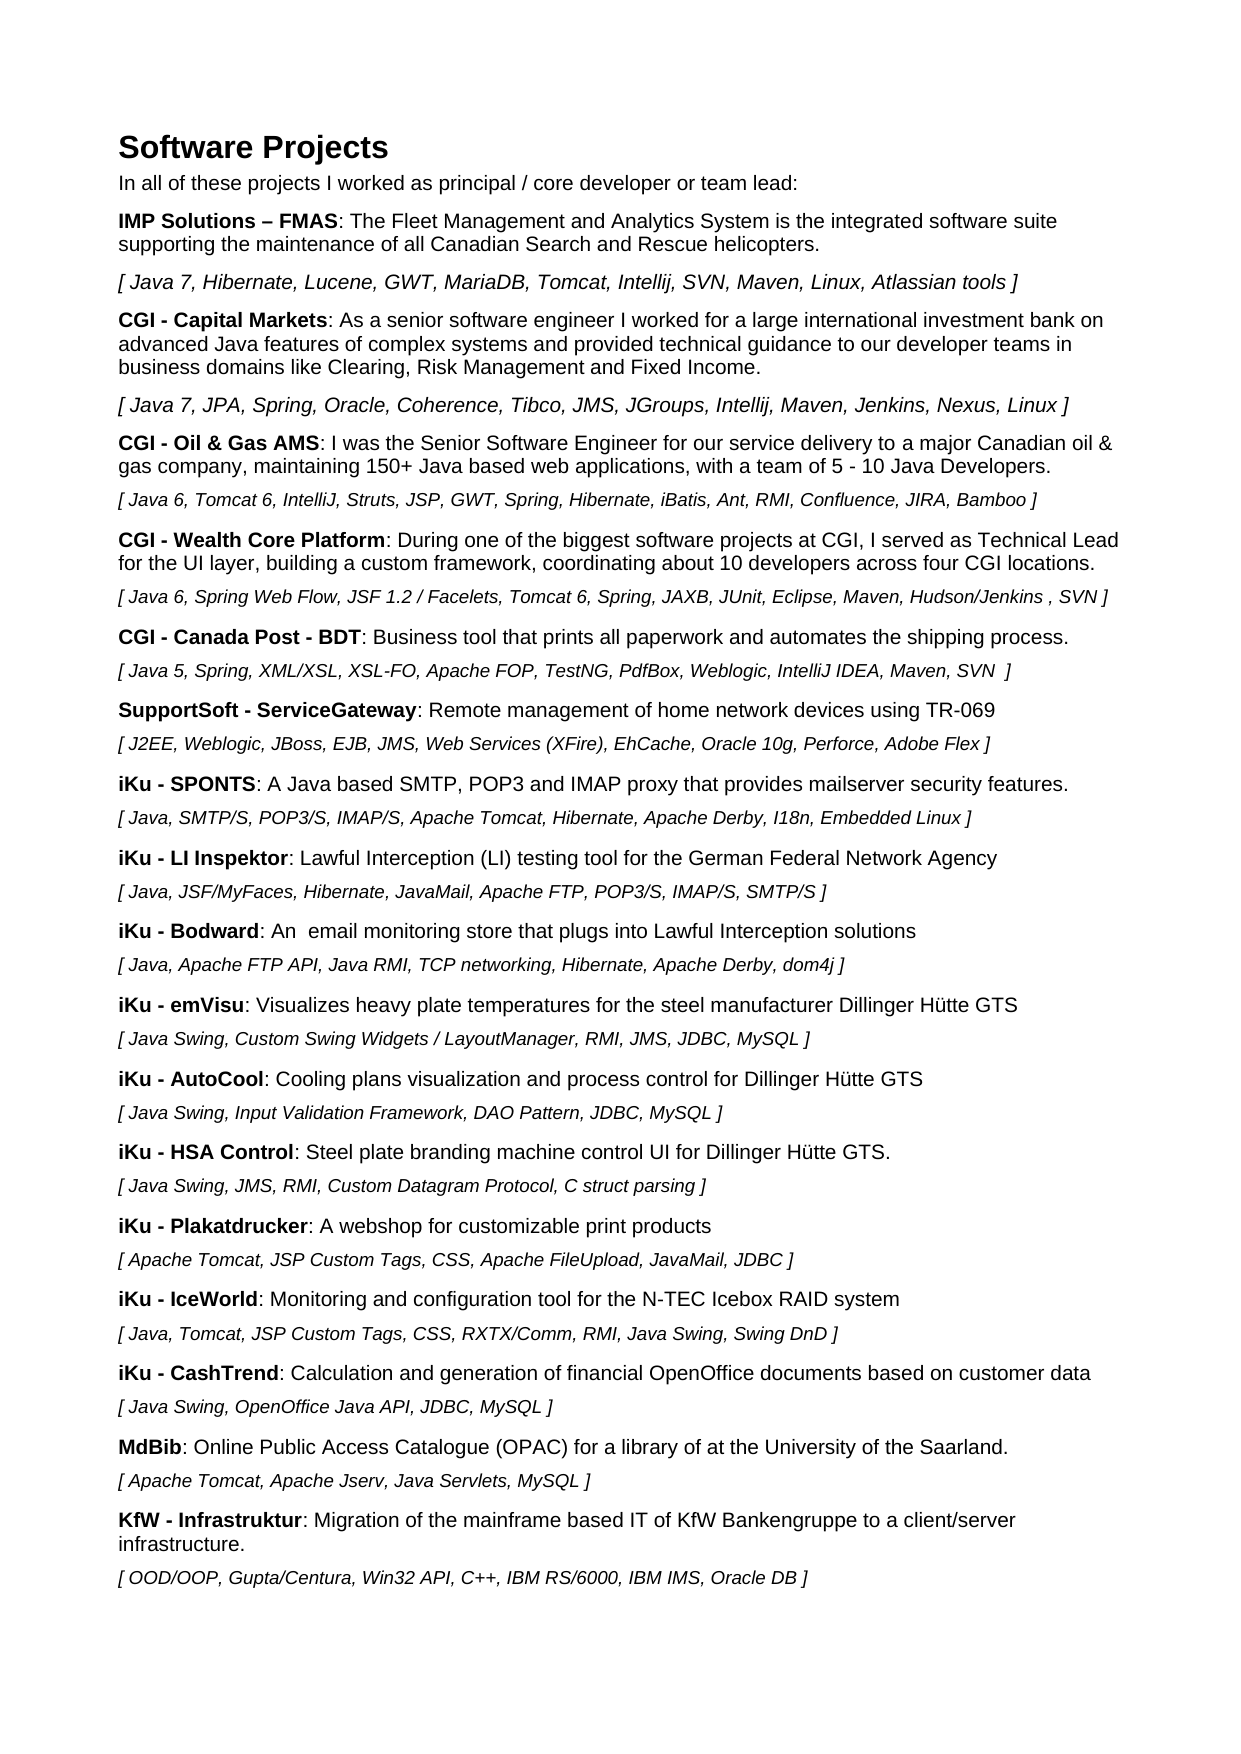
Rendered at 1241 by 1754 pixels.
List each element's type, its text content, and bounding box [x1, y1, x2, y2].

text [ Java 7, JPA, Spring, Oracle, Coherence, Tibco, JMS, JGroups, Intellij, Maven, Jenkins, Nexus, Linux ] [118, 393, 1122, 417]
text [ Java Swing, Input Validation Framework, DAO Pattern, JDBC, MySQL ] [118, 1102, 1122, 1123]
text iKu - AutoCool: Cooling plans visualization and process control for Dillinger Hütte GTS [118, 1067, 1122, 1090]
text iKu - emVisu: Visualizes heavy plate temperatures for the steel manufacturer Dillinger Hütte GTS [118, 993, 1122, 1017]
text [ J2EE, Weblogic, JBoss, EJB, JMS, Web Services (XFire), EhCache, Oracle 10g, Perforce, Adobe Flex ] [118, 734, 1122, 755]
text CGI - Canada Post - BDT: Business tool that prints all paperwork and automates the shipping process. [118, 625, 1122, 648]
text [ Java, JSF/MyFaces, Hibernate, JavaMail, Apache FTP, POP3/S, IMAP/S, SMTP/S ] [118, 881, 1122, 902]
text iKu - Bodward: An email monitoring store that plugs into Lawful Interception solutions [118, 920, 1122, 943]
text SupportSoft - ServiceGateway: Remote management of home network devices using TR-069 [118, 699, 1122, 722]
text [ Java, Tomcat, JSP Custom Tags, CSS, RXTX/Comm, RMI, Java Swing, Swing DnD ] [118, 1323, 1122, 1344]
text [ Apache Tomcat, JSP Custom Tags, CSS, Apache FileUpload, JavaMail, JDBC ] [118, 1249, 1122, 1270]
text IMP Solutions – FMAS: The Fleet Management and Analytics System is the integrated software suite supporting the maintenance of all Canadian Search and Rescue helicopters. [118, 210, 1122, 256]
text [ OOD/OOP, Gupta/Centura, Win32 API, C++, IBM RS/6000, IBM IMS, Oracle DB ] [118, 1567, 1122, 1588]
text iKu - SPONTS: A Java based SMTP, POP3 and IMAP proxy that provides mailserver security features. [118, 772, 1122, 796]
text CGI - Oil & Gas AMS: I was the Senior Software Engineer for our service delivery to a major Canadian oil & gas company, maintaining 150+ Java based web applications, with a team of 5 - 10 Java Developers. [118, 431, 1122, 478]
text iKu - HSA Control: Steel plate branding machine control UI for Dillinger Hütte GTS. [118, 1141, 1122, 1164]
text [ Java Swing, OpenOffice Java API, JDBC, MySQL ] [118, 1397, 1122, 1418]
text [ Java Swing, JMS, RMI, Custom Datagram Protocol, C struct parsing ] [118, 1176, 1122, 1197]
text [ Java Swing, Custom Swing Widgets / LayoutManager, RMI, JMS, JDBC, MySQL ] [118, 1028, 1122, 1049]
text [ Java 7, Hibernate, Lucene, GWT, MariaDB, Tomcat, Intellij, SVN, Maven, Linux, Atlassian tools ] [118, 271, 1122, 294]
text [ Java, SMTP/S, POP3/S, IMAP/S, Apache Tomcat, Hibernate, Apache Derby, I18n, Embedded Linux ] [118, 807, 1122, 828]
text In all of these projects I worked as principal / core developer or team lead: [118, 172, 1122, 195]
text iKu - Plakatdrucker: A webshop for customizable print products [118, 1214, 1122, 1238]
text iKu - CashTrend: Calculation and generation of financial OpenOffice documents based on customer data [118, 1362, 1122, 1385]
text iKu - IceWorld: Monitoring and configuration tool for the N-TEC Icebox RAID system [118, 1288, 1122, 1311]
text KfW - Infrastruktur: Migration of the mainframe based IT of KfW Bankengruppe to a client/server infrastructure. [118, 1509, 1122, 1555]
text CGI - Wealth Core Platform: During one of the biggest software projects at CGI, I served as Technical Lead for the UI layer, building a custom framework, coordinating about 10 developers across four CGI locations. [118, 528, 1122, 575]
text [ Apache Tomcat, Apache Jserv, Java Servlets, MySQL ] [118, 1470, 1122, 1491]
text CGI - Capital Markets: As a senior software engineer I worked for a large international investment bank on advanced Java features of complex systems and provided technical guidance to our developer teams in business domains like Clearing, Risk Management and Fixed Income. [118, 309, 1122, 379]
text MdBib: Online Public Access Catalogue (OPAC) for a library of at the University of the Saarland. [118, 1435, 1122, 1458]
text [ Java, Apache FTP API, Java RMI, TCP networking, Hibernate, Apache Derby, dom4j ] [118, 955, 1122, 976]
text [ Java 5, Spring, XML/XSL, XSL-FO, Apache FOP, TestNG, PdfBox, Weblogic, IntelliJ IDEA, Maven, SVN ] [118, 660, 1122, 681]
text [ Java 6, Tomcat 6, IntelliJ, Struts, JSP, GWT, Spring, Hibernate, iBatis, Ant, RMI, Confluence, JIRA, Bamboo ] [118, 490, 1122, 511]
text iKu - LI Inspektor: Lawful Interception (LI) testing tool for the German Federal Network Agency [118, 846, 1122, 869]
text [ Java 6, Spring Web Flow, JSF 1.2 / Facelets, Tomcat 6, Spring, JAXB, JUnit, Eclipse, Maven, Hudson/Jenkins , SVN ] [118, 587, 1122, 607]
subtitle Software Projects [118, 130, 1122, 166]
